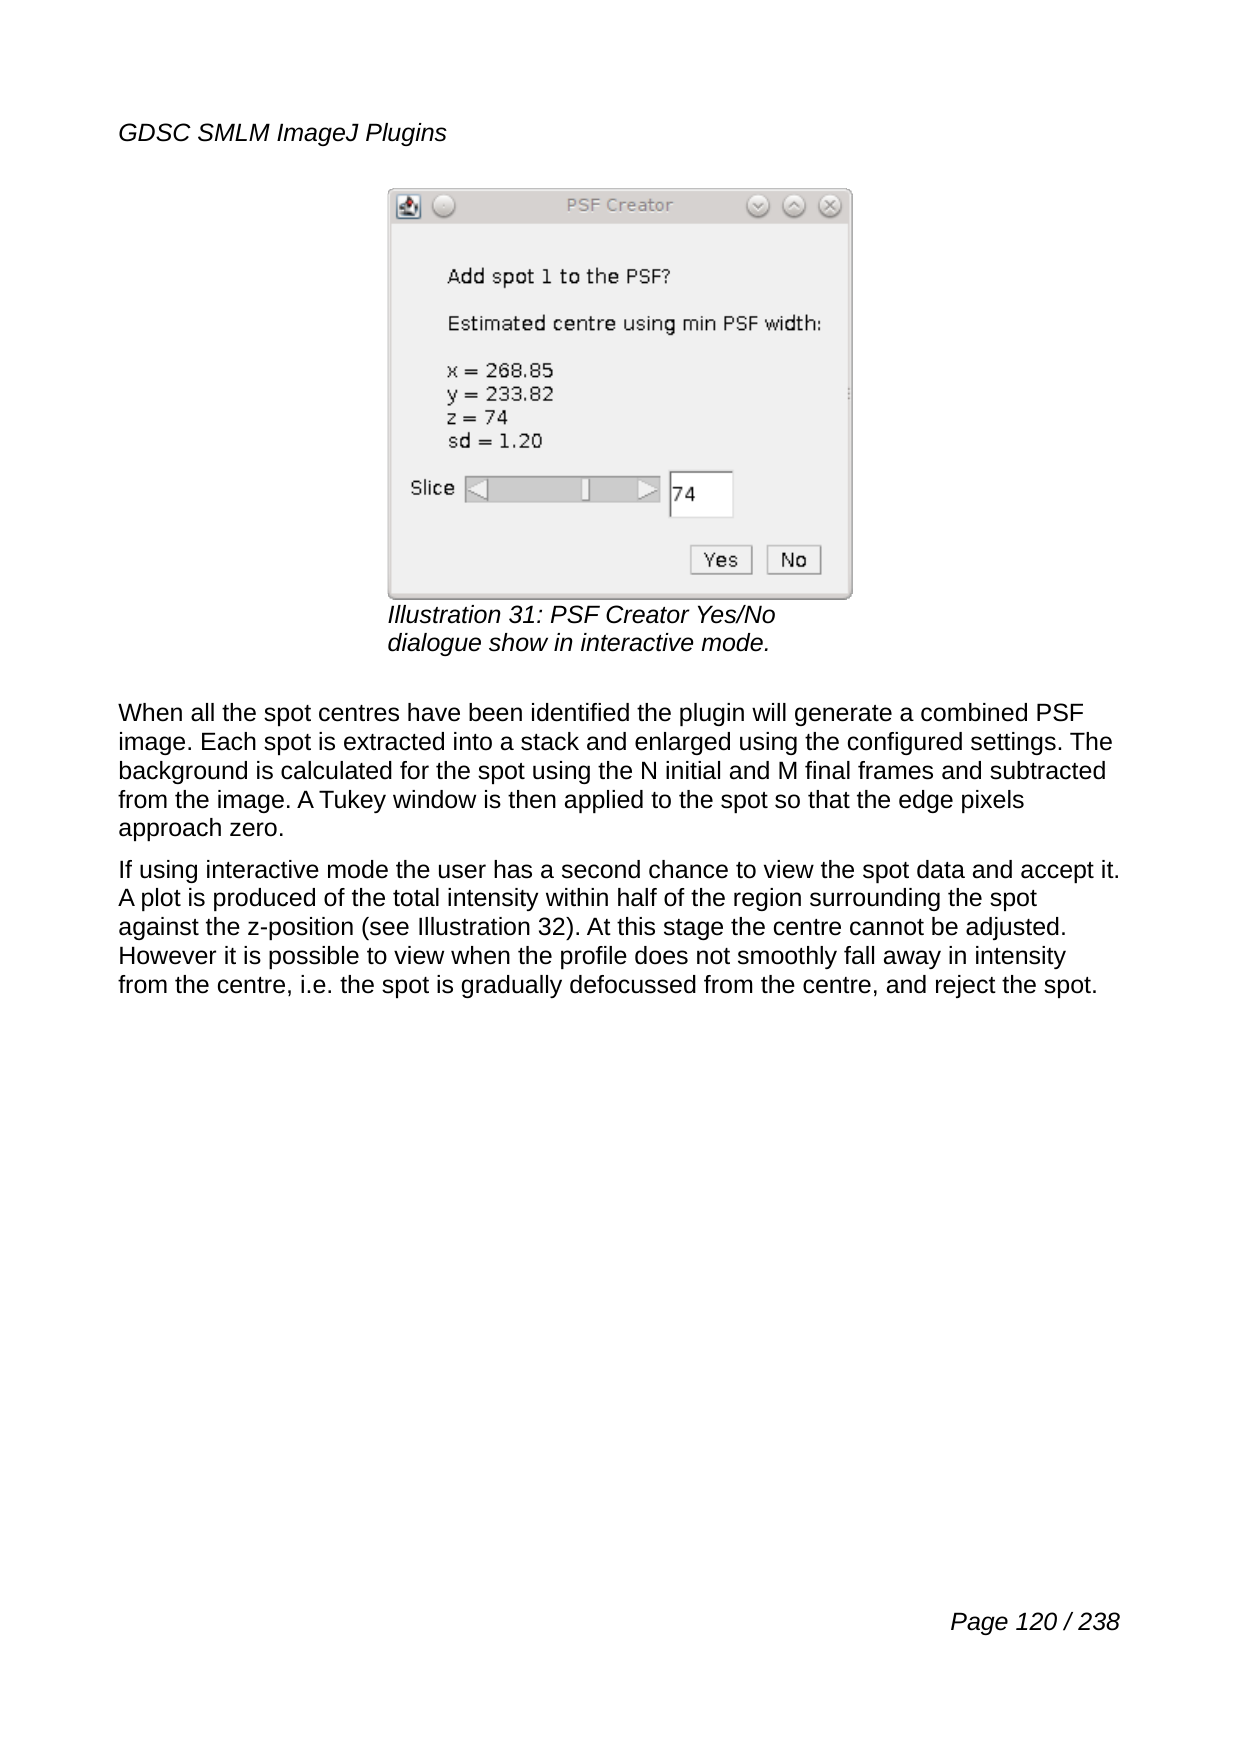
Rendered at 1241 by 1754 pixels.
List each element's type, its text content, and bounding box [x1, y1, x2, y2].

text When all the spot centres have been identified the plugin will generate a combined PSF image. Each spot is extracted into a stack and enlarged using the configured settings. The background is calculated for the spot using the N initial and M final frames and subtracted from the image. A Tukey window is then applied to the spot so that the edge pixels approach zero. [118, 698, 1122, 842]
text Illustration 31: PSF Creator Yes/No dialogue show in interactive mode. [387, 600, 853, 657]
text If using interactive mode the user has a second chance to view the spot data and accept it. A plot is produced of the total intensity within half of the region surrounding the spot against the z-position (see Illustration 32). At this stage the centre cannot be adjusted. However it is possible to view when the profile does not smoothly fall away in intensity from the centre, i.e. the spot is gradually defocussed from the centre, and reject the spot. [118, 854, 1122, 998]
picture [387, 188, 853, 600]
